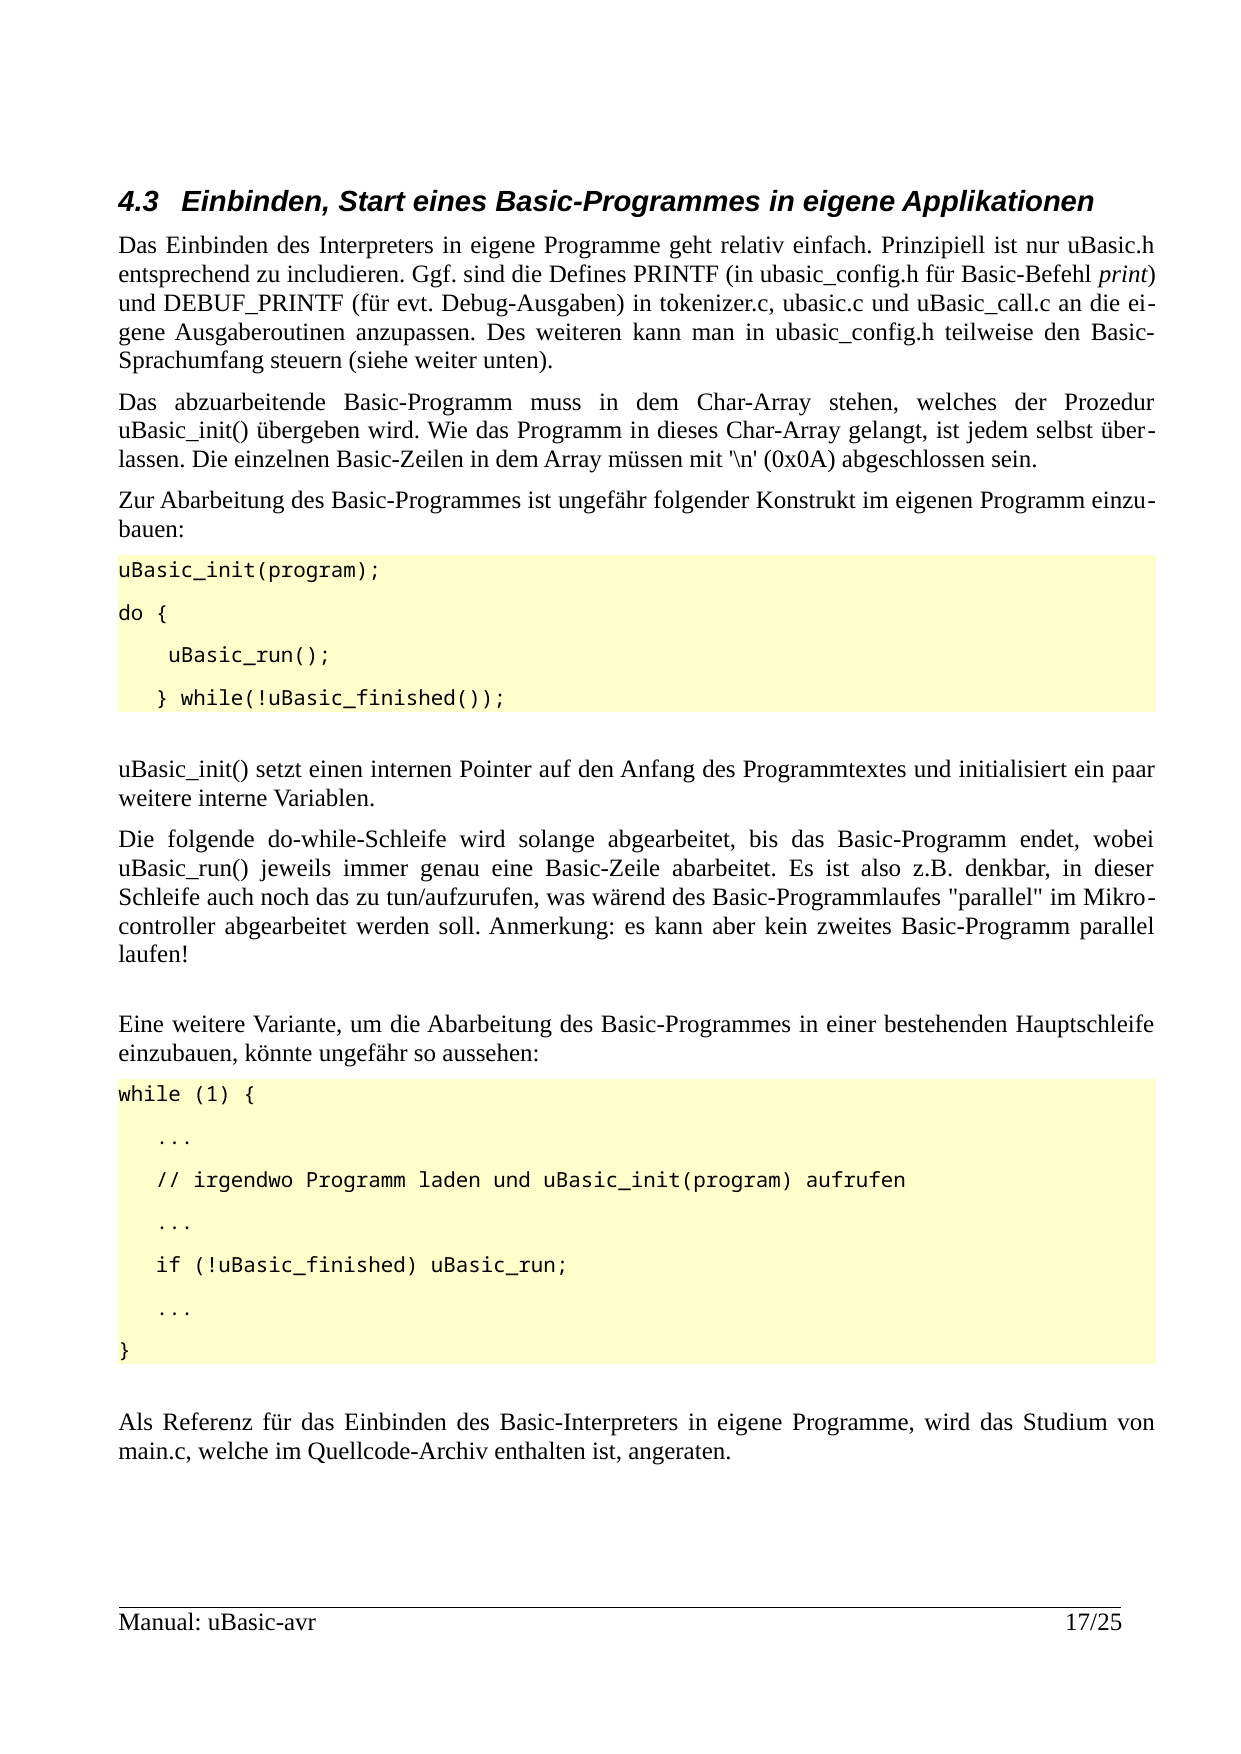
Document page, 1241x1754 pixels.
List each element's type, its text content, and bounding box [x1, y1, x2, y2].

text if (!uBasic_finished) uBasic_run; [118, 1250, 1156, 1278]
text Das Einbinden des Interpreters in eigene Programme geht relativ einfach. Prinzipiell ist nur uBasic.h entsprechend zu includieren. Ggf. sind die Defines PRINTF (in ubasic_config.h für Basic-Befehl print) und DEBUF_PRINTF (für evt. Debug-Ausgaben) in tokenizer.c, ubasic.c und uBasic_call.c an die ei­gene Ausgaberoutinen anzupassen. Des weiteren kann man in ubasic_config.h teilweise den Basic-Sprachumfang steuern (siehe weiter unten). [118, 230, 1156, 374]
text Zur Abarbeitung des Basic-Programmes ist ungefähr folgender Konstrukt im eigenen Programm einzu­bauen: [118, 485, 1156, 543]
text do { [118, 598, 1156, 626]
text Eine weitere Variante, um die Abarbeitung des Basic-Programmes in einer bestehenden Hauptschleife einzubauen, könnte ungefähr so aussehen: [118, 981, 1156, 1067]
text Als Referenz für das Einbinden des Basic-Interpreters in eigene Programme, wird das Studium von main.c, welche im Quellcode-Archiv enthalten ist, angeraten. [118, 1407, 1156, 1465]
text // irgendwo Programm laden und uBasic_init(program) aufrufen [118, 1165, 1156, 1193]
text Die folgende do-while-Schleife wird solange abgearbeitet, bis das Basic-Programm endet, wobei uBasic_run() jeweils immer genau eine Basic-Zeile abarbeitet. Es ist also z.B. denkbar, in dieser Schleife auch noch das zu tun/aufzurufen, was wärend des Basic-Programmlaufes "parallel" im Mikro­controller abgearbeitet werden soll. Anmerkung: es kann aber kein zweites Basic-Programm parallel laufen! [118, 824, 1156, 968]
text uBasic_init(program); [118, 555, 1156, 584]
text ... [118, 1293, 1156, 1321]
text uBasic_init() setzt einen internen Pointer auf den Anfang des Programmtextes und initialisiert ein paar weitere interne Variablen. [118, 726, 1156, 812]
text Das abzuarbeitende Basic-Programm muss in dem Char-Array stehen, welches der Prozedur uBasic_init() übergeben wird. Wie das Programm in dieses Char-Array gelangt, ist jedem selbst über­lassen. Die einzelnen Basic-Zeilen in dem Array müssen mit '\n' (0x0A) abgeschlossen sein. [118, 387, 1156, 473]
text } while(!uBasic_finished()); [118, 683, 1156, 712]
text ... [118, 1122, 1156, 1151]
text uBasic_run(); [118, 641, 1156, 669]
text } [118, 1335, 1156, 1364]
text while (1) { [118, 1079, 1156, 1108]
text ... [118, 1207, 1156, 1236]
subtitle Einbinden, Start eines Basic-Programmes in eigene Applikationen [118, 184, 1156, 218]
